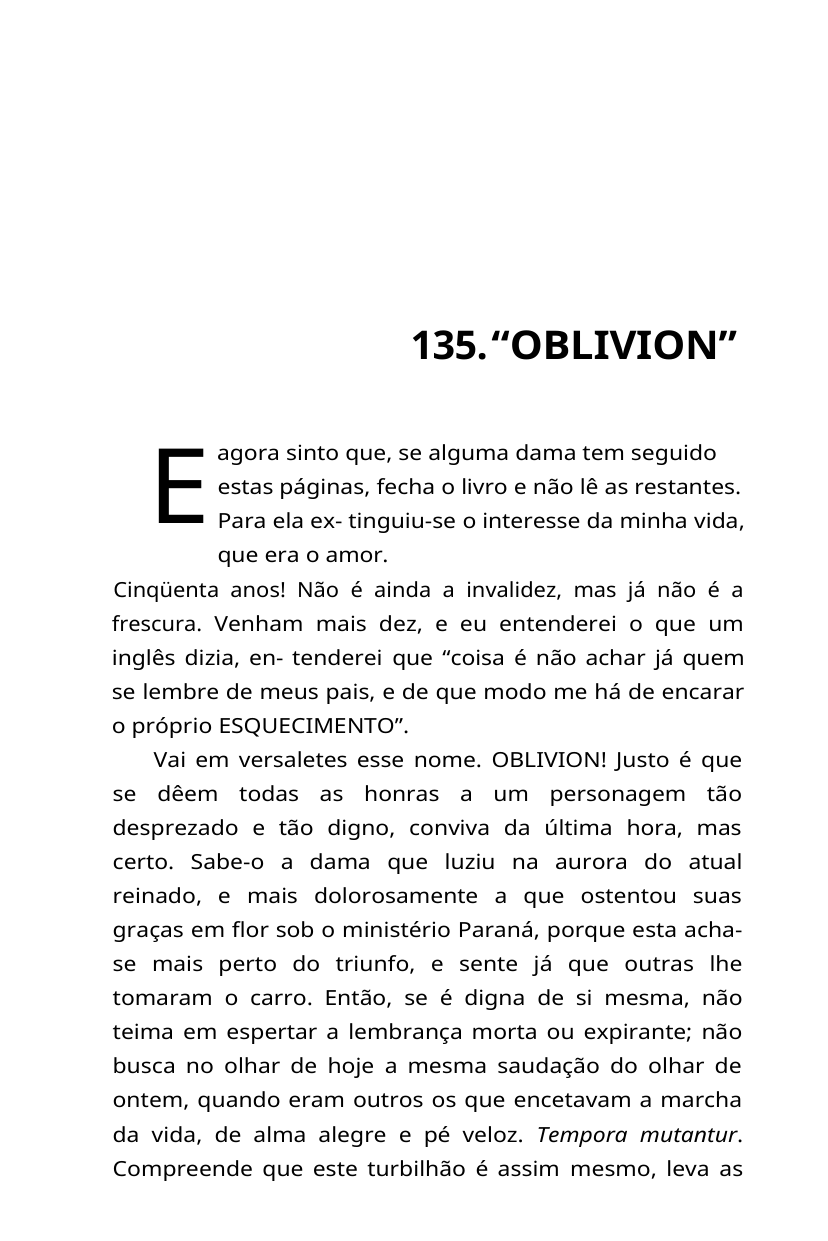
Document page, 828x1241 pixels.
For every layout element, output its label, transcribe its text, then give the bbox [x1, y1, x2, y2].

text agora sinto que, se alguma dama tem seguido estas páginas, fecha o livro e não lê as restantes. Para ela ex- tinguiu-se o interesse da minha vida, que era o amor. [217, 438, 745, 569]
text Vai em versaletes esse nome. OBLIVION! Justo é que se dêem todas as honras a um personagem tão desprezado e tão digno, conviva da última hora, mas certo. Sabe-o a dama que luziu na aurora do atual reinado, e mais dolorosamente a que ostentou suas graças em flor sob o ministério Paraná, porque esta acha-se mais perto do triunfo, e sente já que outras lhe tomaram o carro. Então, se é digna de si mesma, não teima em espertar a lembrança morta ou expirante; não busca no olhar de hoje a mesma saudação do olhar de ontem, quando eram outros os que encetavam a marcha da vida, de alma alegre e pé veloz. Tempora mutantur. Compreende que este turbilhão é assim mesmo, leva as [112, 745, 743, 1182]
text Cinqüenta anos! Não é ainda a invalidez, mas já não é a frescura. Venham mais dez, e eu entenderei o que um inglês dizia, en- tenderei que “coisa é não achar já quem se lembre de meus pais, e de que modo me há de encarar o próprio ESQUECIMENTO”. [112, 575, 745, 739]
subtitle “OBLIVION” [410, 317, 787, 371]
text E [149, 421, 217, 550]
